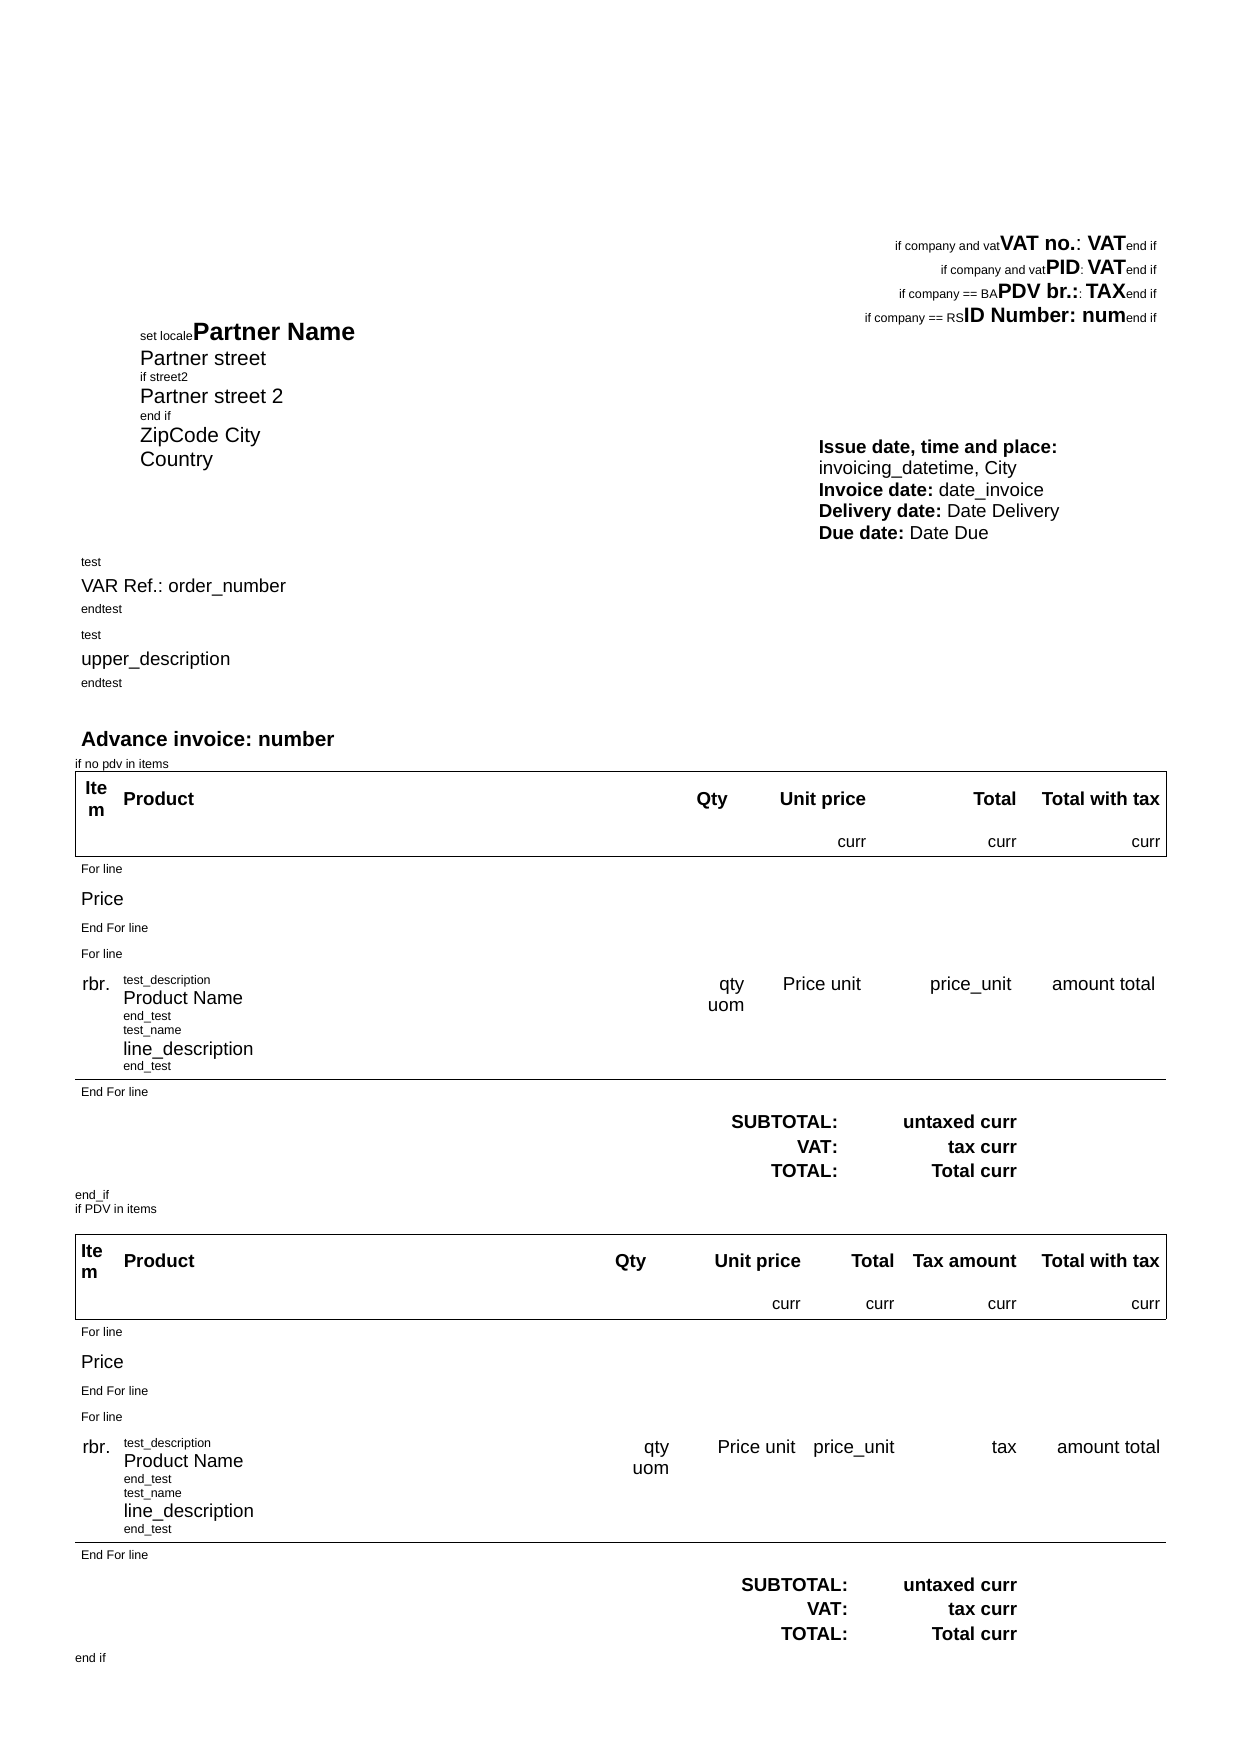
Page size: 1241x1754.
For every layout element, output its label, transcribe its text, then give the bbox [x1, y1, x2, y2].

table_cell For line [75, 941, 1022, 967]
table_cell [75, 695, 1162, 721]
table_header SUBTOTAL: VAT: TOTAL: [75, 1105, 843, 1188]
table_header Total [872, 772, 1022, 826]
table_cell End For line [75, 1080, 1022, 1105]
table_cell [1022, 882, 1166, 915]
table_cell amount total [1022, 967, 1166, 1079]
table_cell [609, 1289, 674, 1319]
table_header [75, 225, 134, 549]
table_cell endtest [75, 670, 1162, 695]
table_header Unit price [750, 772, 872, 826]
table_cell curr [675, 1289, 806, 1319]
table_cell [1022, 1345, 1166, 1378]
table_header [1023, 1568, 1165, 1650]
table_cell curr [1022, 826, 1166, 856]
table_cell curr [750, 826, 872, 856]
table_header Item [76, 1235, 118, 1288]
table_header untaxed curr tax curr Total curr [844, 1105, 1022, 1188]
table_cell Price unit [750, 967, 872, 1079]
table_cell test_description Product Name end_test test_name line_description end_test [117, 967, 674, 1079]
table_header [1022, 1105, 1165, 1188]
table_cell For line [75, 1404, 1022, 1430]
table_cell rbr. [75, 1430, 118, 1542]
table_cell endtest [75, 596, 1162, 622]
table_cell test_description Product Name end_test test_name line_description end_test [118, 1430, 609, 1542]
table_cell qty uom [675, 967, 750, 1079]
table_cell [1022, 1320, 1166, 1345]
text if PDV in items [75, 1202, 1165, 1216]
table_cell End For line [75, 915, 1022, 941]
table_cell [76, 1289, 118, 1319]
table_cell [76, 826, 117, 856]
table_cell Issue date, time and place: invoicing_datetime, City Invoice date: date_invoice Delivery date: Date Delivery Due date: Date Due [813, 344, 1162, 549]
table_cell price_unit [872, 967, 1022, 1079]
table_cell [118, 1289, 609, 1319]
table_cell tax [900, 1430, 1022, 1542]
table_cell [117, 826, 674, 856]
table_header Qty [675, 772, 750, 826]
table_cell price_unit [806, 1430, 900, 1542]
table_cell [1022, 1378, 1166, 1404]
table_header Qty [609, 1235, 674, 1288]
table_header test [75, 549, 1162, 575]
table_header SUBTOTAL: VAT: TOTAL: [75, 1568, 853, 1650]
table_cell curr [806, 1289, 900, 1319]
table_header if company and vatVAT no.: VATend if if company and vatPID: VATend if if company == BAPDV br.:: TAXend if if company == RSID Number: numend if [813, 225, 1162, 343]
table_header untaxed curr tax curr Total curr [854, 1568, 1022, 1650]
table_cell For line [75, 857, 1022, 882]
table_header Total with tax [1022, 1235, 1166, 1288]
table_cell VAR Ref.: order_number [75, 575, 1162, 596]
table_cell [1022, 941, 1166, 967]
table_header Tax amount [900, 1235, 1022, 1288]
table_cell End For line [75, 1543, 1022, 1568]
text if no pdv in items [75, 757, 1138, 771]
table_header Unit price [675, 1235, 806, 1288]
table_cell [1022, 857, 1166, 882]
table_cell Price [75, 882, 1022, 915]
table_header Total [806, 1235, 900, 1288]
table_cell curr [1022, 1289, 1166, 1319]
table_cell [1022, 915, 1166, 941]
table_cell Price [75, 1345, 1022, 1378]
table_cell curr [900, 1289, 1022, 1319]
table_header Product [118, 1235, 609, 1288]
text end_if [75, 1188, 1165, 1202]
table_cell test [75, 622, 1162, 648]
table_cell For line [75, 1320, 1022, 1345]
text end if [75, 1650, 1165, 1665]
table_header Total with tax [1022, 772, 1166, 826]
table_cell End For line [75, 1378, 1022, 1404]
table_header set localePartner Name Partner street if street2 Partner street 2 end if ZipCode City Country [134, 225, 813, 549]
table_cell [1022, 1543, 1166, 1568]
table_cell [675, 826, 750, 856]
table_cell [1022, 1404, 1166, 1430]
table_cell [1022, 1080, 1166, 1105]
table_header Product [117, 772, 674, 826]
table_header Item [76, 772, 117, 826]
table_cell amount total [1022, 1430, 1166, 1542]
table_cell upper_description [75, 648, 1162, 669]
table_cell curr [872, 826, 1022, 856]
table_cell rbr. [75, 967, 117, 1079]
table_cell Price unit [675, 1430, 806, 1542]
table_cell Advance invoice: number [75, 721, 1162, 757]
table_cell qty uom [609, 1430, 674, 1542]
